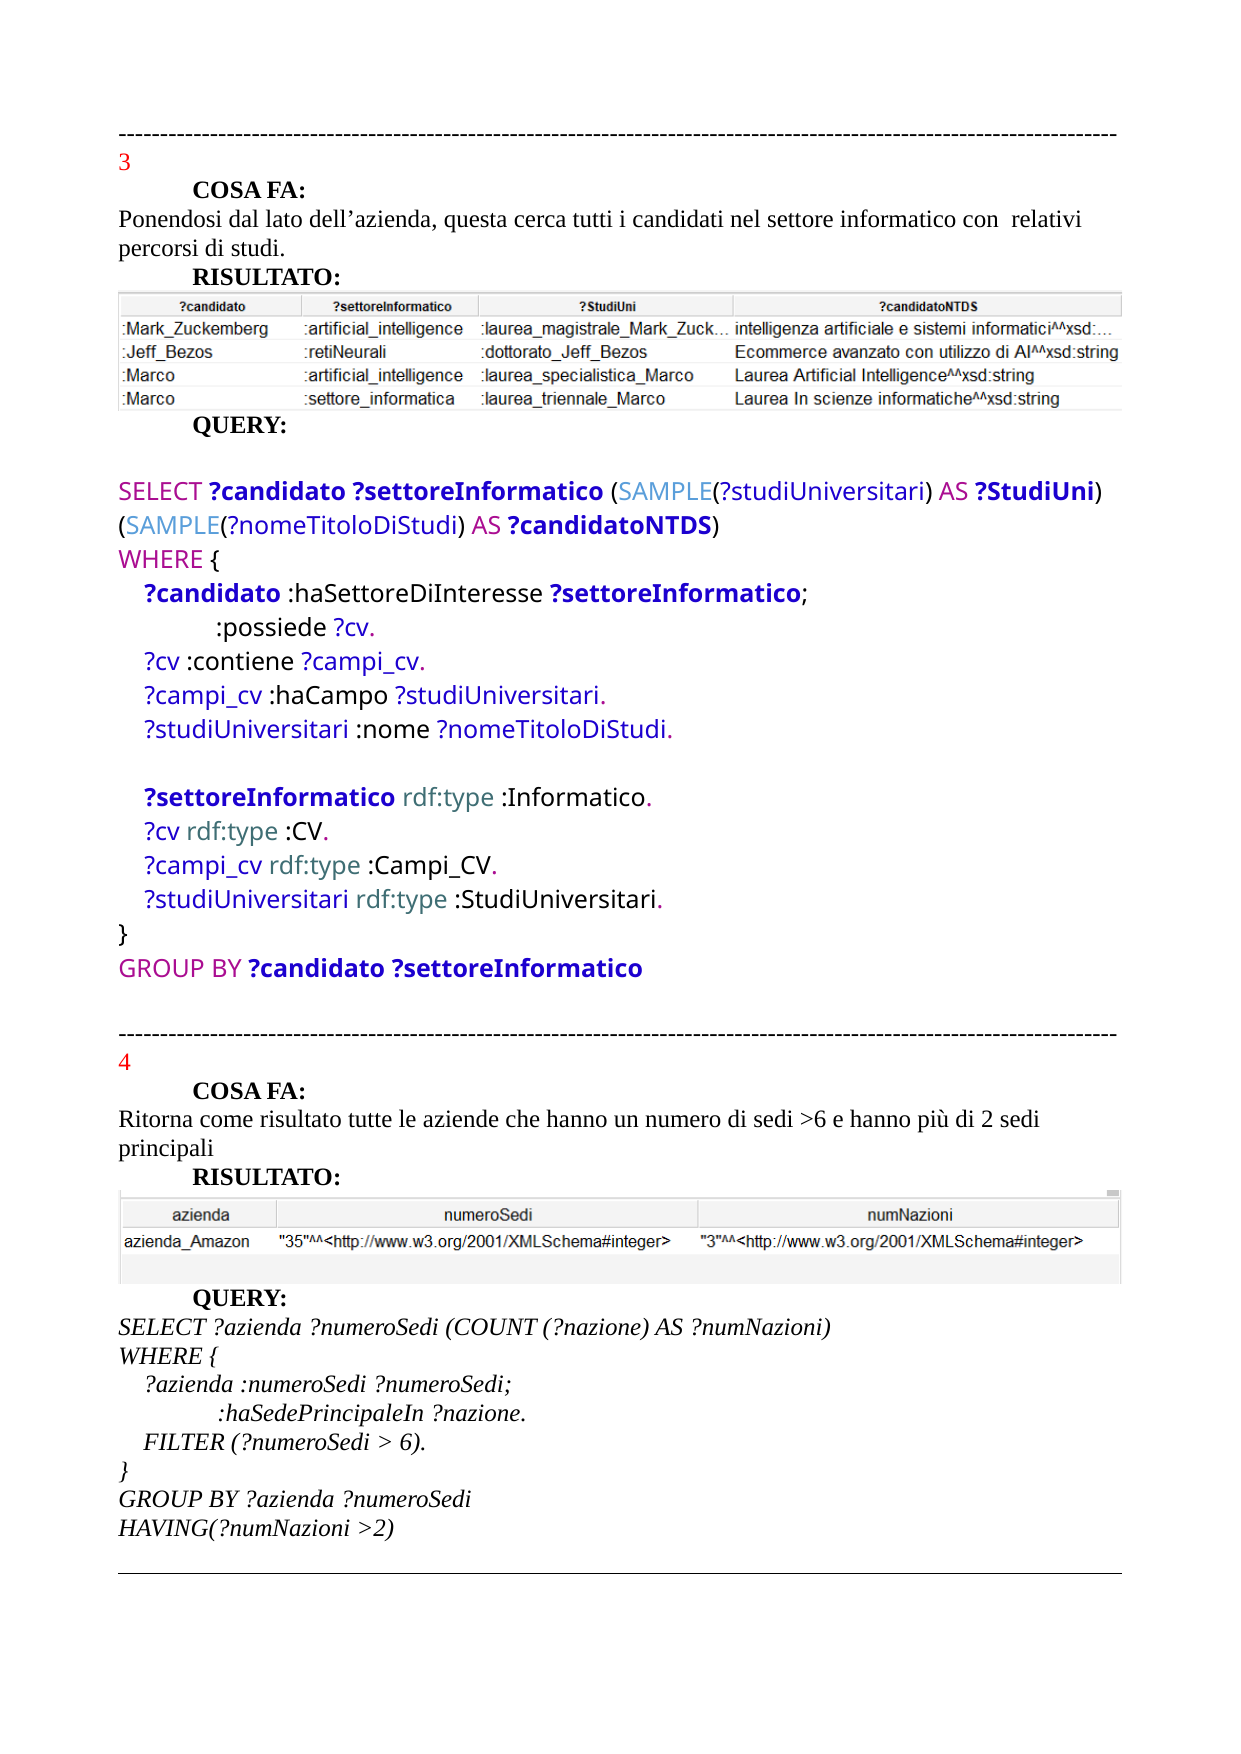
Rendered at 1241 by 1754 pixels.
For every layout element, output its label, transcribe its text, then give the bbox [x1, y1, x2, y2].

text COSA FA: [118, 176, 1122, 204]
text ?campi_cv :haCampo ?studiUniversitari. [118, 678, 1122, 712]
text ?cv rdf:type :CV. [118, 814, 1122, 848]
text 4 [118, 1047, 1122, 1076]
text COSA FA: [118, 1076, 1122, 1104]
text ?campi_cv rdf:type :Campi_CV. [118, 848, 1122, 882]
text HAVING(?numNazioni >2) [118, 1513, 1122, 1542]
text ------------------------------------------------------------------------------------------------------------------------ [118, 118, 1122, 147]
text GROUP BY ?azienda ?numeroSedi [118, 1484, 1122, 1513]
text Ponendosi dal lato dell’azienda, questa cerca tutti i candidati nel settore informatico con relativi percorsi di studi. [118, 204, 1122, 262]
text ?candidato :haSettoreDiInteresse ?settoreInformatico; [118, 576, 1122, 609]
text ?settoreInformatico rdf:type :Informatico. [118, 780, 1122, 814]
text ?cv :contiene ?campi_cv. [118, 644, 1122, 678]
text FILTER (?numeroSedi > 6). [118, 1427, 1122, 1456]
text SELECT ?candidato ?settoreInformatico (SAMPLE(?studiUniversitari) AS ?StudiUni) (SAMPLE(?nomeTitoloDiStudi) AS ?candidatoNTDS) [118, 473, 1122, 541]
text ?studiUniversitari rdf:type :StudiUniversitari. [118, 882, 1122, 916]
text QUERY: [118, 1284, 1122, 1312]
text GROUP BY ?candidato ?settoreInformatico [118, 950, 1122, 984]
text } [118, 1456, 1122, 1484]
text WHERE { [118, 1341, 1122, 1369]
text :haSedePrincipaleIn ?nazione. [118, 1398, 1122, 1427]
text 3 [118, 147, 1122, 176]
text RISULTATO: [118, 262, 1122, 290]
text } [118, 916, 1122, 950]
text QUERY: [118, 411, 1122, 439]
text ?azienda :numeroSedi ?numeroSedi; [118, 1369, 1122, 1398]
text SELECT ?azienda ?numeroSedi (COUNT (?nazione) AS ?numNazioni) [118, 1312, 1122, 1341]
text ?studiUniversitari :nome ?nomeTitoloDiStudi. [118, 712, 1122, 746]
text Ritorna come risultato tutte le aziende che hanno un numero di sedi >6 e hanno più di 2 sedi principali [118, 1104, 1122, 1162]
text :possiede ?cv. [118, 609, 1122, 644]
text WHERE { [118, 541, 1122, 576]
text ------------------------------------------------------------------------------------------------------------------------ [118, 1018, 1122, 1047]
text RISULTATO: [118, 1162, 1122, 1190]
